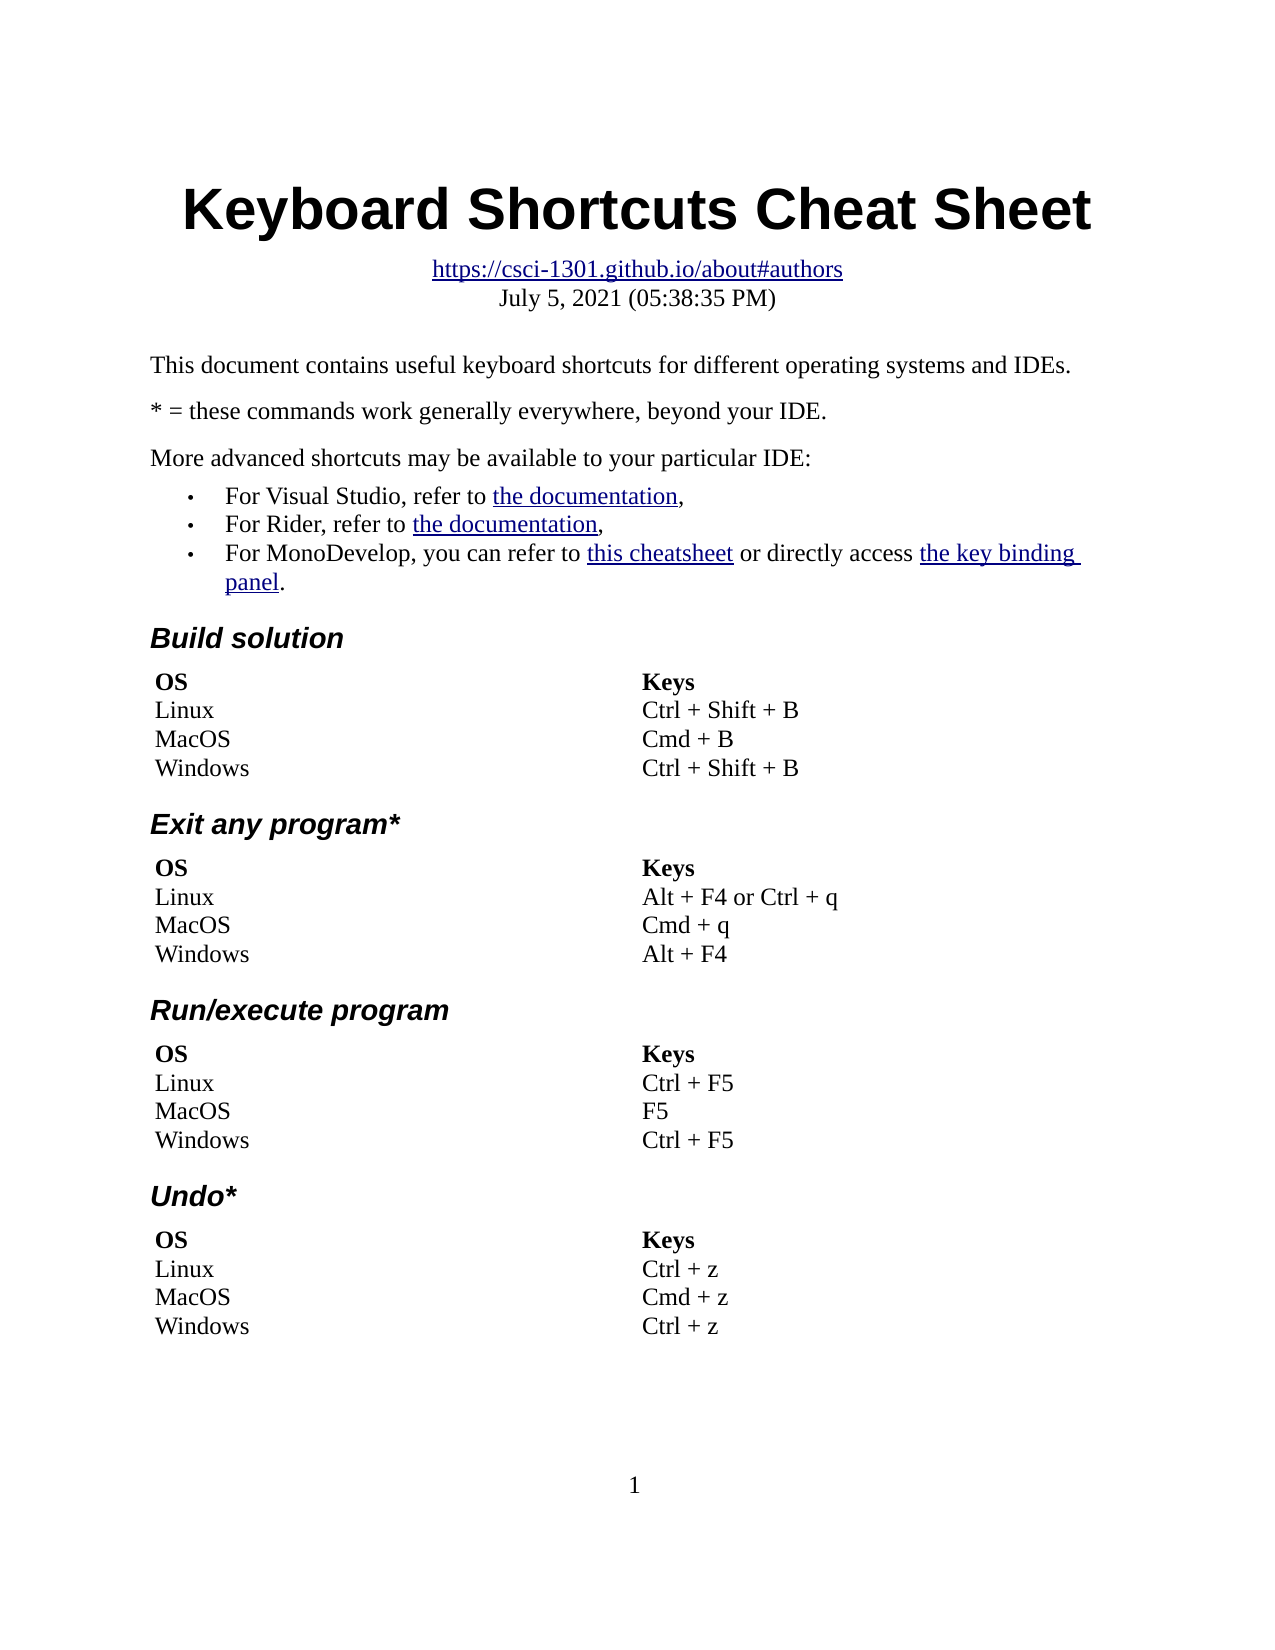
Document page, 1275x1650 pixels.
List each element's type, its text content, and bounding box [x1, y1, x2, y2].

text July 5, 2021 (05:38:35 PM) [150, 283, 1125, 312]
table_cell Cmd + B [638, 724, 1125, 753]
table_cell Linux [150, 1254, 637, 1282]
table_cell Ctrl + F5 [638, 1068, 1125, 1096]
table_cell MacOS [150, 1096, 637, 1125]
table_header Keys [638, 1225, 1125, 1254]
table_cell F5 [638, 1096, 1125, 1125]
text * = these commands work generally everywhere, beyond your IDE. [150, 396, 1125, 425]
table_header OS [150, 1039, 637, 1068]
subtitle Undo* [150, 1179, 1125, 1212]
list For Visual Studio, refer to the documentation, [187, 481, 1125, 509]
table_cell Ctrl + z [638, 1254, 1125, 1282]
table_cell Alt + F4 [638, 939, 1125, 968]
table_header Keys [638, 1039, 1125, 1068]
table_cell Linux [150, 882, 637, 910]
table_cell Ctrl + Shift + B [638, 696, 1125, 724]
subtitle Exit any program* [150, 807, 1125, 840]
table_cell Ctrl + F5 [638, 1125, 1125, 1154]
table_cell Linux [150, 1068, 637, 1096]
list For MonoDevelop, you can refer to this cheatsheet or directly access the key binding panel. [187, 538, 1125, 596]
table_cell Cmd + z [638, 1283, 1125, 1311]
table_cell Alt + F4 or Ctrl + q [638, 882, 1125, 910]
title Keyboard Shortcuts Cheat Sheet [150, 175, 1125, 242]
table_cell Windows [150, 1125, 637, 1154]
table_header OS [150, 667, 637, 696]
table_header OS [150, 1225, 637, 1254]
table_cell Windows [150, 753, 637, 782]
text This document contains useful keyboard shortcuts for different operating systems and IDEs. [150, 350, 1125, 378]
table_header OS [150, 853, 637, 882]
table_cell Ctrl + Shift + B [638, 753, 1125, 782]
table_cell Cmd + q [638, 910, 1125, 939]
table_cell Windows [150, 939, 637, 968]
table_header Keys [638, 853, 1125, 882]
text https://csci-1301.github.io/about#authors [150, 254, 1125, 283]
table_cell Windows [150, 1311, 637, 1340]
subtitle Run/execute program [150, 993, 1125, 1026]
subtitle Build solution [150, 621, 1125, 654]
table_cell MacOS [150, 724, 637, 753]
text More advanced shortcuts may be available to your particular IDE: [150, 443, 1125, 472]
table_cell MacOS [150, 1283, 637, 1311]
table_cell Ctrl + z [638, 1311, 1125, 1340]
table_cell MacOS [150, 910, 637, 939]
table_header Keys [638, 667, 1125, 696]
table_cell Linux [150, 696, 637, 724]
list For Rider, refer to the documentation, [187, 509, 1125, 538]
